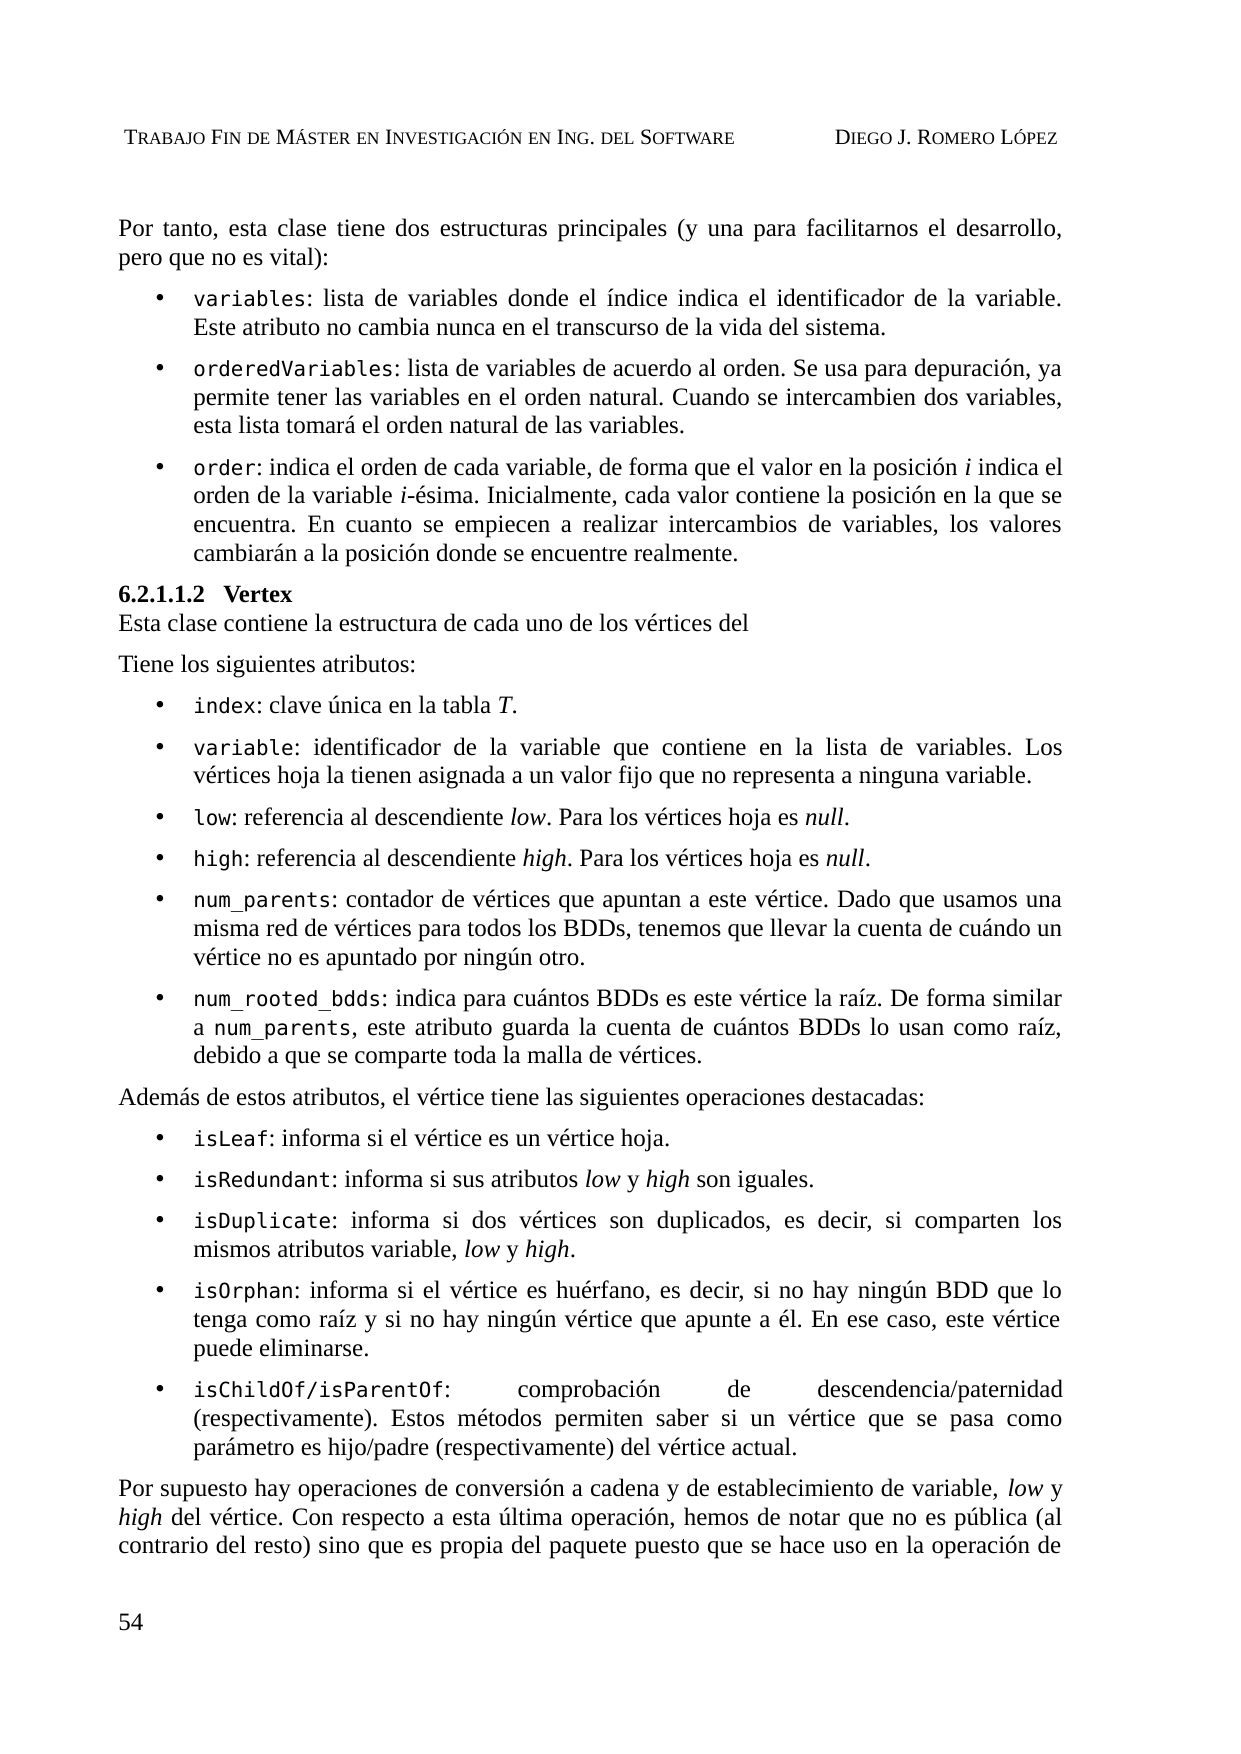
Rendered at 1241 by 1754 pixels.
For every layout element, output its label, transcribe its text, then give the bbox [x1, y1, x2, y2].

list isLeaf: informa si el vértice es un vértice hoja. [156, 1123, 1063, 1152]
list order: indica el orden de cada variable, de forma que el valor en la posición i indica el orden de la variable i-ésima. Inicialmente, cada valor contiene la posición en la que se encuentra. En cuanto se empiecen a realizar intercambios de variables, los valores cambiarán a la posición donde se encuentre realmente. [156, 452, 1063, 567]
list orderedVariables: lista de variables de acuerdo al orden. Se usa para depuración, ya permite tener las variables en el orden natural. Cuando se intercambien dos variables, esta lista tomará el orden natural de las variables. [156, 353, 1063, 439]
list variable: identificador de la variable que contiene en la lista de variables. Los vértices hoja la tienen asignada a un valor fijo que no representa a ninguna variable. [156, 732, 1063, 789]
text Tiene los siguientes atributos: [118, 649, 1063, 678]
text Esta clase contiene la estructura de cada uno de los vértices del [118, 608, 1063, 637]
list high: referencia al descendiente high. Para los vértices hoja es null. [156, 843, 1063, 872]
list isOrphan: informa si el vértice es huérfano, es decir, si no hay ningún BDD que lo tenga como raíz y si no hay ningún vértice que apunte a él. En ese caso, este vértice puede eliminarse. [156, 1275, 1063, 1362]
subtitle Vertex [118, 579, 1063, 608]
list isRedundant: informa si sus atributos low y high son iguales. [156, 1164, 1063, 1193]
text Por tanto, esta clase tiene dos estructuras principales (y una para facilitarnos el desarrollo, pero que no es vital): [118, 213, 1063, 271]
list num_rooted_bdds: indica para cuántos BDDs es este vértice la raíz. De forma similar a num_parents, este atributo guarda la cuenta de cuántos BDDs lo usan como raíz, debido a que se comparte toda la malla de vértices. [156, 983, 1063, 1069]
text Además de estos atributos, el vértice tiene las siguientes operaciones destacadas: [118, 1082, 1063, 1110]
list index: clave única en la tabla T. [156, 690, 1063, 719]
list low: referencia al descendiente low. Para los vértices hoja es null. [156, 802, 1063, 830]
list isDuplicate: informa si dos vértices son duplicados, es decir, si comparten los mismos atributos variable, low y high. [156, 1205, 1063, 1263]
list isChildOf/isParentOf: comprobación de descendencia/paternidad (respectivamente). Estos métodos permiten saber si un vértice que se pasa como parámetro es hijo/padre (respectivamente) del vértice actual. [156, 1374, 1063, 1460]
text Por supuesto hay operaciones de conversión a cadena y de establecimiento de variable, low y high del vértice. Con respecto a esta última operación, hemos de notar que no es pública (al contrario del resto) sino que es propia del paquete puesto que se hace uso en la operación de [118, 1473, 1063, 1559]
list variables: lista de variables donde el índice indica el identificador de la variable. Este atributo no cambia nunca en el transcurso de la vida del sistema. [156, 283, 1063, 341]
list num_parents: contador de vértices que apuntan a este vértice. Dado que usamos una misma red de vértices para todos los BDDs, tenemos que llevar la cuenta de cuándo un vértice no es apuntado por ningún otro. [156, 884, 1063, 970]
